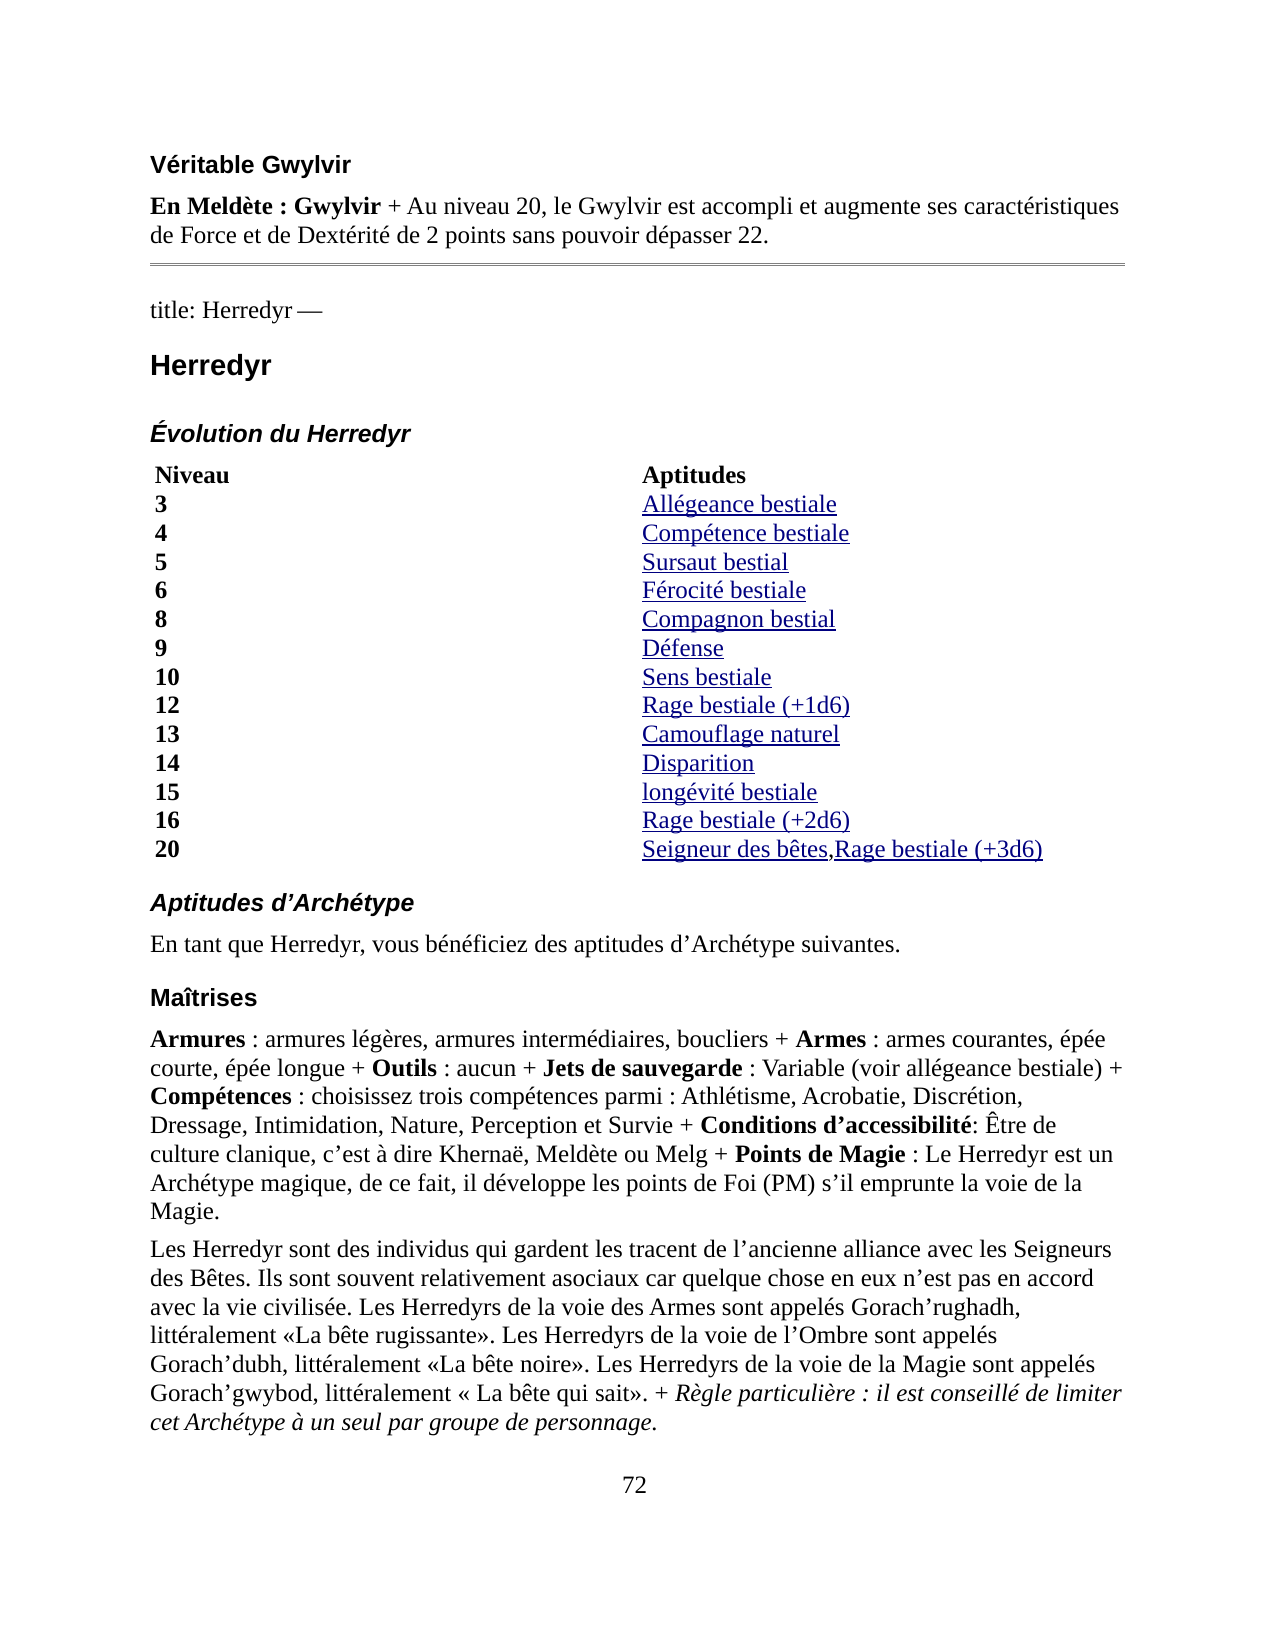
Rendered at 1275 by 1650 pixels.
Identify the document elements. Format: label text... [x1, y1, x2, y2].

text Les Herredyr sont des individus qui gardent les tracent de l’ancienne alliance avec les Seigneurs des Bêtes. Ils sont souvent relativement asociaux car quelque chose en eux n’est pas en accord avec la vie civilisée. Les Herredyrs de la voie des Armes sont appelés Gorach’rughadh, littéralement «La bête rugissante». Les Herredyrs de la voie de l’Ombre sont appelés Gorach’dubh, littéralement «La bête noire». Les Herredyrs de la voie de la Magie sont appelés Gorach’gwybod, littéralement « La bête qui sait». + Règle particulière : il est conseillé de limiter cet Archétype à un seul par groupe de personnage. [150, 1234, 1125, 1435]
table_cell 5 [150, 547, 637, 576]
text En tant que Herredyr, vous bénéficiez des aptitudes d’Archétype suivantes. [150, 929, 1125, 958]
subtitle Véritable Gwylvir [150, 150, 1125, 178]
table_cell 10 [150, 662, 637, 691]
table_cell 15 [150, 777, 637, 806]
table_cell Sens bestiale [638, 662, 1125, 691]
table_cell Rage bestiale (+2d6) [638, 806, 1125, 834]
subtitle Aptitudes d’Archétype [150, 888, 1125, 917]
table_cell Compagnon bestial [638, 604, 1125, 633]
table_header Niveau [150, 461, 637, 489]
table_cell 20 [150, 834, 637, 863]
table_cell Férocité bestiale [638, 576, 1125, 604]
table_cell Compétence bestiale [638, 518, 1125, 547]
table_cell 16 [150, 806, 637, 834]
table_cell Sursaut bestial [638, 547, 1125, 576]
text Armures : armures légères, armures intermédiaires, boucliers + Armes : armes courantes, épée courte, épée longue + Outils : aucun + Jets de sauvegarde : Variable (voir allégeance bestiale) + Compétences : choisissez trois compétences parmi : Athlétisme, Acrobatie, Discrétion, Dressage, Intimidation, Nature, Perception et Survie + Conditions d’accessibilité: Être de culture clanique, c’est à dire Khernaë, Meldète ou Melg + Points de Magie : Le Herredyr est un Archétype magique, de ce fait, il développe les points de Foi (PM) s’il emprunte la voie de la Magie. [150, 1024, 1125, 1225]
table_cell Seigneur des bêtes,Rage bestiale (+3d6) [638, 834, 1125, 863]
table_cell 12 [150, 691, 637, 719]
table_cell longévité bestiale [638, 777, 1125, 806]
table_header Aptitudes [638, 461, 1125, 489]
table_cell 13 [150, 719, 637, 748]
table_cell Défense [638, 633, 1125, 662]
table_cell 3 [150, 489, 637, 518]
subtitle Évolution du Herredyr [150, 419, 1125, 448]
subtitle Maîtrises [150, 983, 1125, 1011]
table_cell 4 [150, 518, 637, 547]
text En Meldète : Gwylvir + Au niveau 20, le Gwylvir est accompli et augmente ses caractéristiques de Force et de Dextérité de 2 points sans pouvoir dépasser 22. [150, 191, 1125, 248]
table_cell Allégeance bestiale [638, 489, 1125, 518]
table_cell Disparition [638, 748, 1125, 777]
table_cell 14 [150, 748, 637, 777]
subtitle Herredyr [150, 348, 1125, 382]
table_cell Camouflage naturel [638, 719, 1125, 748]
table_cell Rage bestiale (+1d6) [638, 691, 1125, 719]
text title: Herredyr — [150, 295, 1125, 323]
table_cell 9 [150, 633, 637, 662]
table_cell 8 [150, 604, 637, 633]
table_cell 6 [150, 576, 637, 604]
